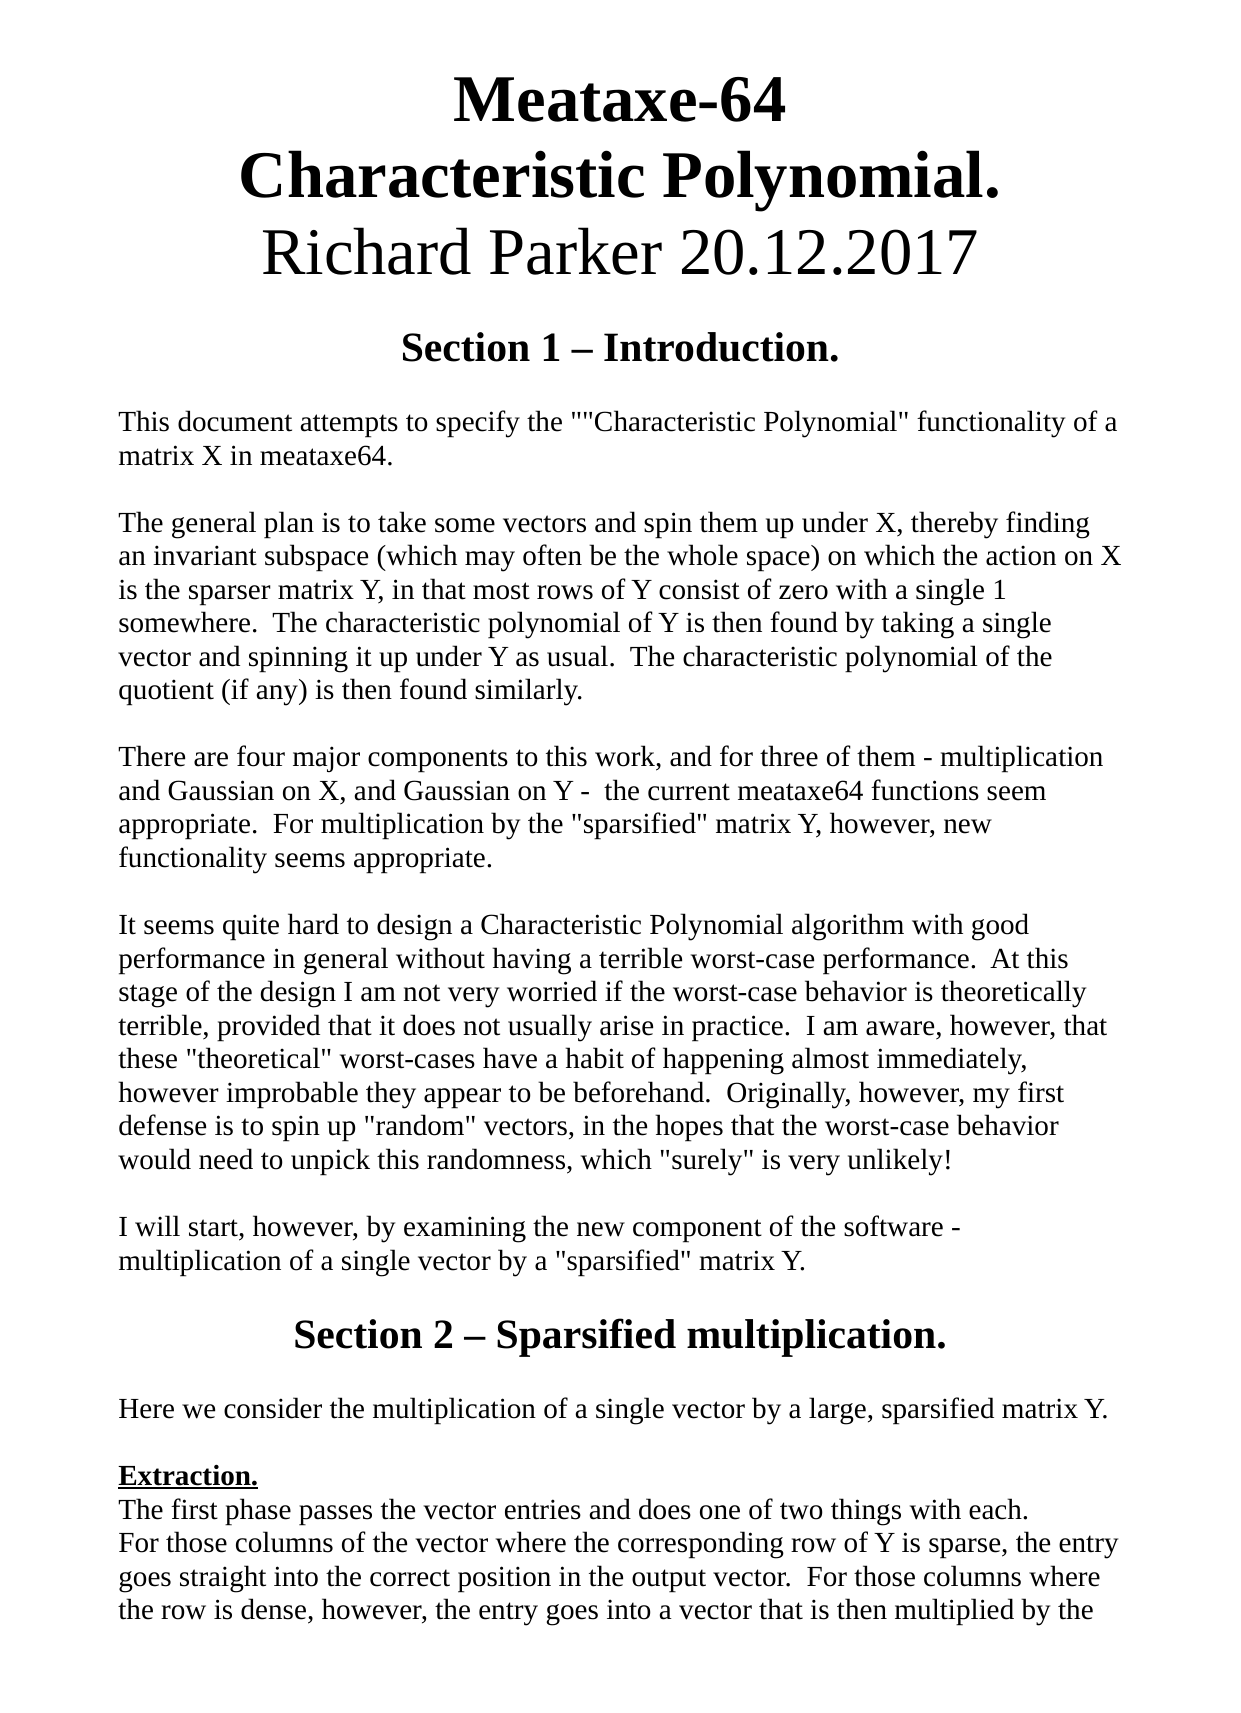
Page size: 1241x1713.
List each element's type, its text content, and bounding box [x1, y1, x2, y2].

text For those columns of the vector where the corresponding row of Y is sparse, the entry goes straight into the correct position in the output vector. For those columns where the row is dense, however, the entry goes into a vector that is then multiplied by the [118, 1525, 1122, 1626]
text This document attempts to specify the ""Characteristic Polynomial" functionality of a matrix X in meataxe64. [118, 404, 1122, 471]
text Characteristic Polynomial. [118, 136, 1122, 212]
text Extraction. [118, 1458, 1122, 1492]
text I will start, however, by examining the new component of the software - multiplication of a single vector by a "sparsified" matrix Y. [118, 1209, 1122, 1276]
text Meataxe-64 [118, 59, 1122, 136]
text There are four major components to this work, and for three of them - multiplication and Gaussian on X, and Gaussian on Y - the current meataxe64 functions seem appropriate. For multiplication by the "sparsified" matrix Y, however, new functionality seems appropriate. [118, 739, 1122, 874]
text The general plan is to take some vectors and spin them up under X, thereby finding an invariant subspace (which may often be the whole space) on which the action on X is the sparser matrix Y, in that most rows of Y consist of zero with a single 1 somewhere. The characteristic polynomial of Y is then found by taking a single vector and spinning it up under Y as usual. The characteristic polynomial of the quotient (if any) is then found similarly. [118, 505, 1122, 706]
text The first phase passes the vector entries and does one of two things with each. [118, 1492, 1122, 1525]
text It seems quite hard to design a Characteristic Polynomial algorithm with good performance in general without having a terrible worst-case performance. At this stage of the design I am not very worried if the worst-case behavior is theoretically terrible, provided that it does not usually arise in practice. I am aware, however, that these "theoretical" worst-cases have a habit of happening almost immediately, however improbable they appear to be beforehand. Originally, however, my first defense is to spin up "random" vectors, in the hopes that the worst-case behavior would need to unpick this randomness, which "surely" is very unlikely! [118, 907, 1122, 1176]
text Section 2 – Sparsified multiplication. [118, 1310, 1122, 1358]
text Richard Parker 20.12.2017 [118, 212, 1122, 289]
text Here we consider the multiplication of a single vector by a large, sparsified matrix Y. [118, 1391, 1122, 1425]
text Section 1 – Introduction. [118, 323, 1122, 371]
